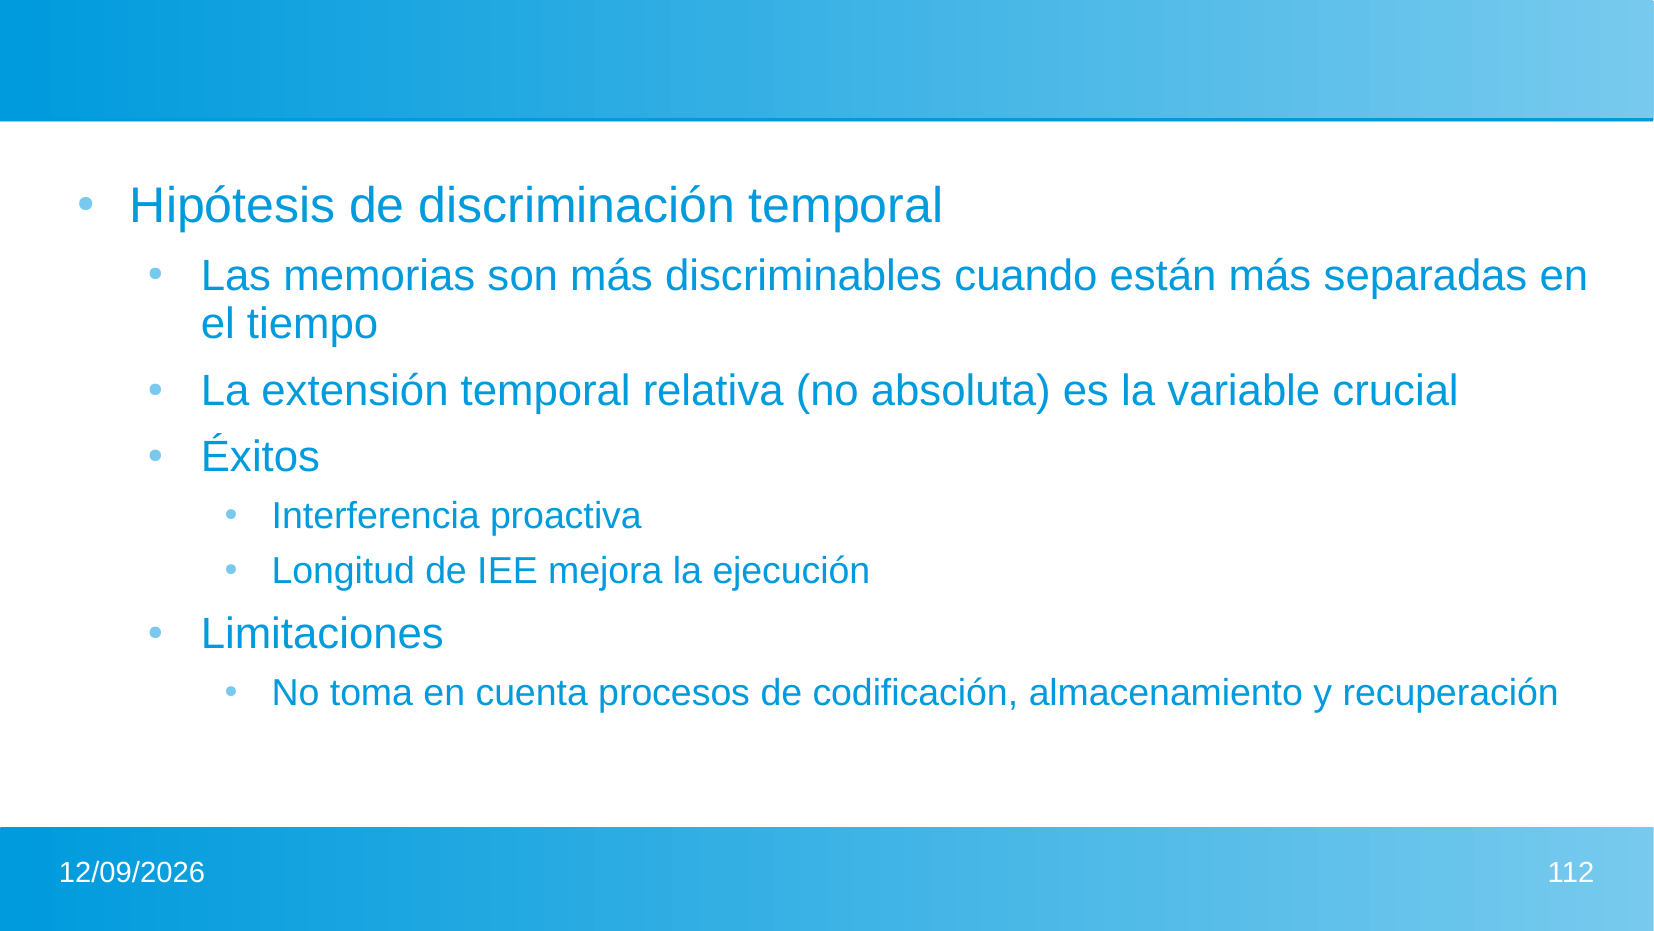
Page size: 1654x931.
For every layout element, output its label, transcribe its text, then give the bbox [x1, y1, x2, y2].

list Hipótesis de discriminación temporal Las memorias son más discriminables cuando están más separadas en el tiempo La extensión temporal relativa (no absoluta) es la variable crucial Éxitos Interferencia proactiva Longitud de IEE mejora la ejecución Limitaciones No toma en cuenta procesos de codificación, almacenamiento y recuperación [59, 177, 1595, 768]
